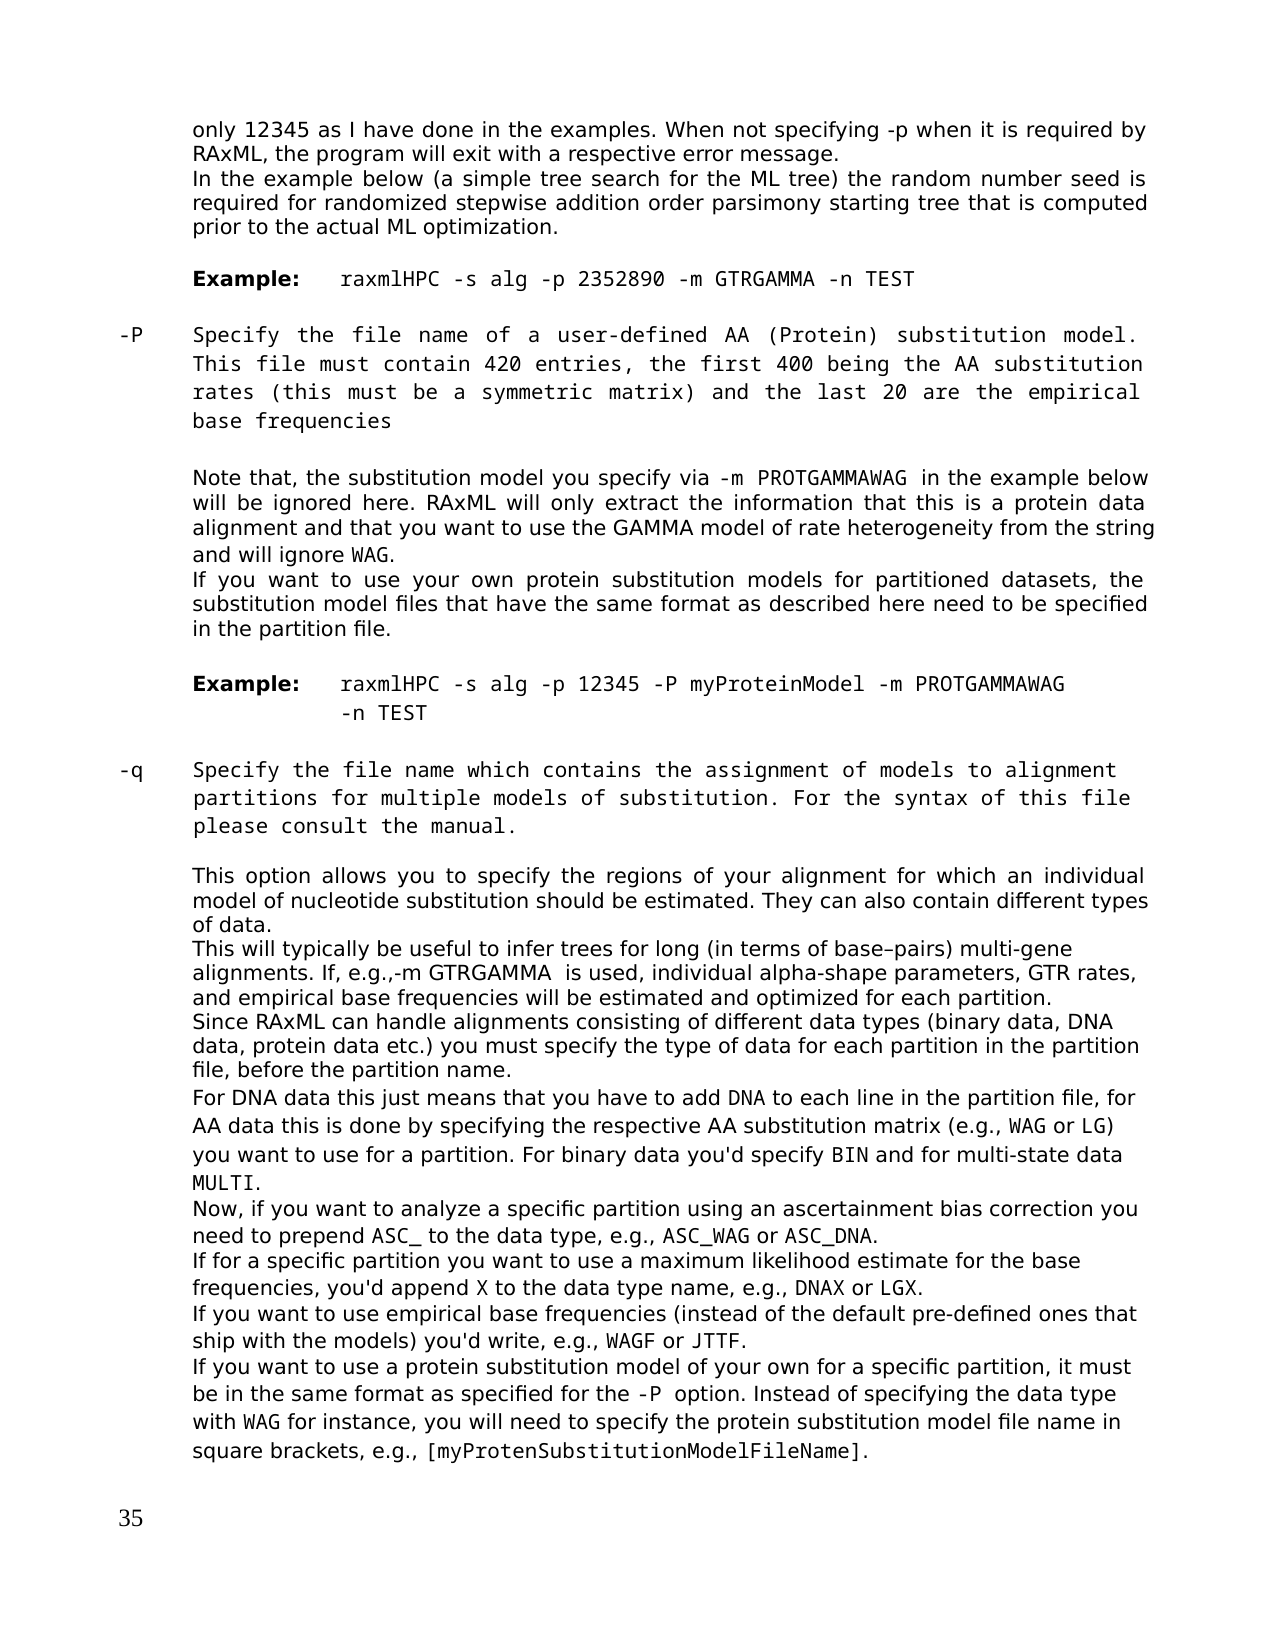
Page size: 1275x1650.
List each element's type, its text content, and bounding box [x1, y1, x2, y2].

text please consult the manual. [118, 812, 1157, 840]
text In the example below (a simple tree search for the ML tree) the random number seed is required for randomized stepwise addition order parsimony starting tree that is computed prior to the actual ML optimization. [118, 167, 1157, 239]
text If for a specific partition you want to use a maximum likelihood estimate for the base frequencies, you'd append X to the data type name, e.g., DNAX or LGX. [118, 1249, 1157, 1302]
text For DNA data this just means that you have to add DNA to each line in the partition file, for AA data this is done by specifying the respective AA substitution matrix (e.g., WAG or LG) you want to use for a partition. For binary data you'd specify BIN and for multi-state data MULTI. [118, 1083, 1157, 1197]
text This option allows you to specify the regions of your alignment for which an individual model of nucleotide substitution should be estimated. They can also contain different types of data. [118, 864, 1157, 937]
text Example: raxmlHPC -s alg -p 12345 -P myProteinModel -m PROTGAMMAWAG [118, 669, 1157, 698]
text Note that, the substitution model you specify via -m PROTGAMMAWAG in the example below will be ignored here. RAxML will only extract the information that this is a protein data alignment and that you want to use the GAMMA model of rate heterogeneity from the string and will ignore WAG. [118, 463, 1157, 568]
text -q Specify the file name which contains the assignment of models to alignment [118, 755, 1157, 783]
text Since RAxML can handle alignments consisting of different data types (binary data, DNA data, protein data etc.) you must specify the type of data for each partition in the partition file, before the partition name. [118, 1010, 1157, 1083]
text If you want to use a protein substitution model of your own for a specific partition, it must be in the same format as specified for the -P option. Instead of specifying the data type with WAG for instance, you will need to specify the protein substitution model file name in square brackets, e.g., [myProtenSubstitutionModelFileName]. [118, 1355, 1157, 1464]
text -P Specify the file name of a user-defined AA (Protein) substitution model. This file must contain 420 entries, the first 400 being the AA substitution rates (this must be a symmetric matrix) and the last 20 are the empirical base frequencies [118, 321, 1157, 434]
text This will typically be useful to infer trees for long (in terms of base–pairs) multi-gene [118, 937, 1157, 961]
text If you want to use your own protein substitution models for partitioned datasets, the substitution model files that have the same format as described here need to be specified in the partition file. [118, 568, 1157, 641]
text If you want to use empirical base frequencies (instead of the default pre-defined ones that ship with the models) you'd write, e.g., WAGF or JTTF. [118, 1302, 1157, 1355]
text partitions for multiple models of substitution. For the syntax of this file [118, 783, 1157, 812]
text -n TEST [118, 698, 1157, 726]
text Example: raxmlHPC -s alg -p 2352890 -m GTRGAMMA -n TEST [118, 264, 1157, 292]
text only 12345 as I have done in the examples. When not specifying -p when it is required by RAxML, the program will exit with a respective error message. [118, 118, 1157, 167]
text Now, if you want to analyze a specific partition using an ascertainment bias correction you need to prepend ASC_ to the data type, e.g., ASC_WAG or ASC_DNA. [118, 1197, 1157, 1249]
text alignments. If, e.g.,-m GTRGAMMA is used, individual alpha-shape parameters, GTR rates, and empirical base frequencies will be estimated and optimized for each partition. [118, 961, 1157, 1010]
